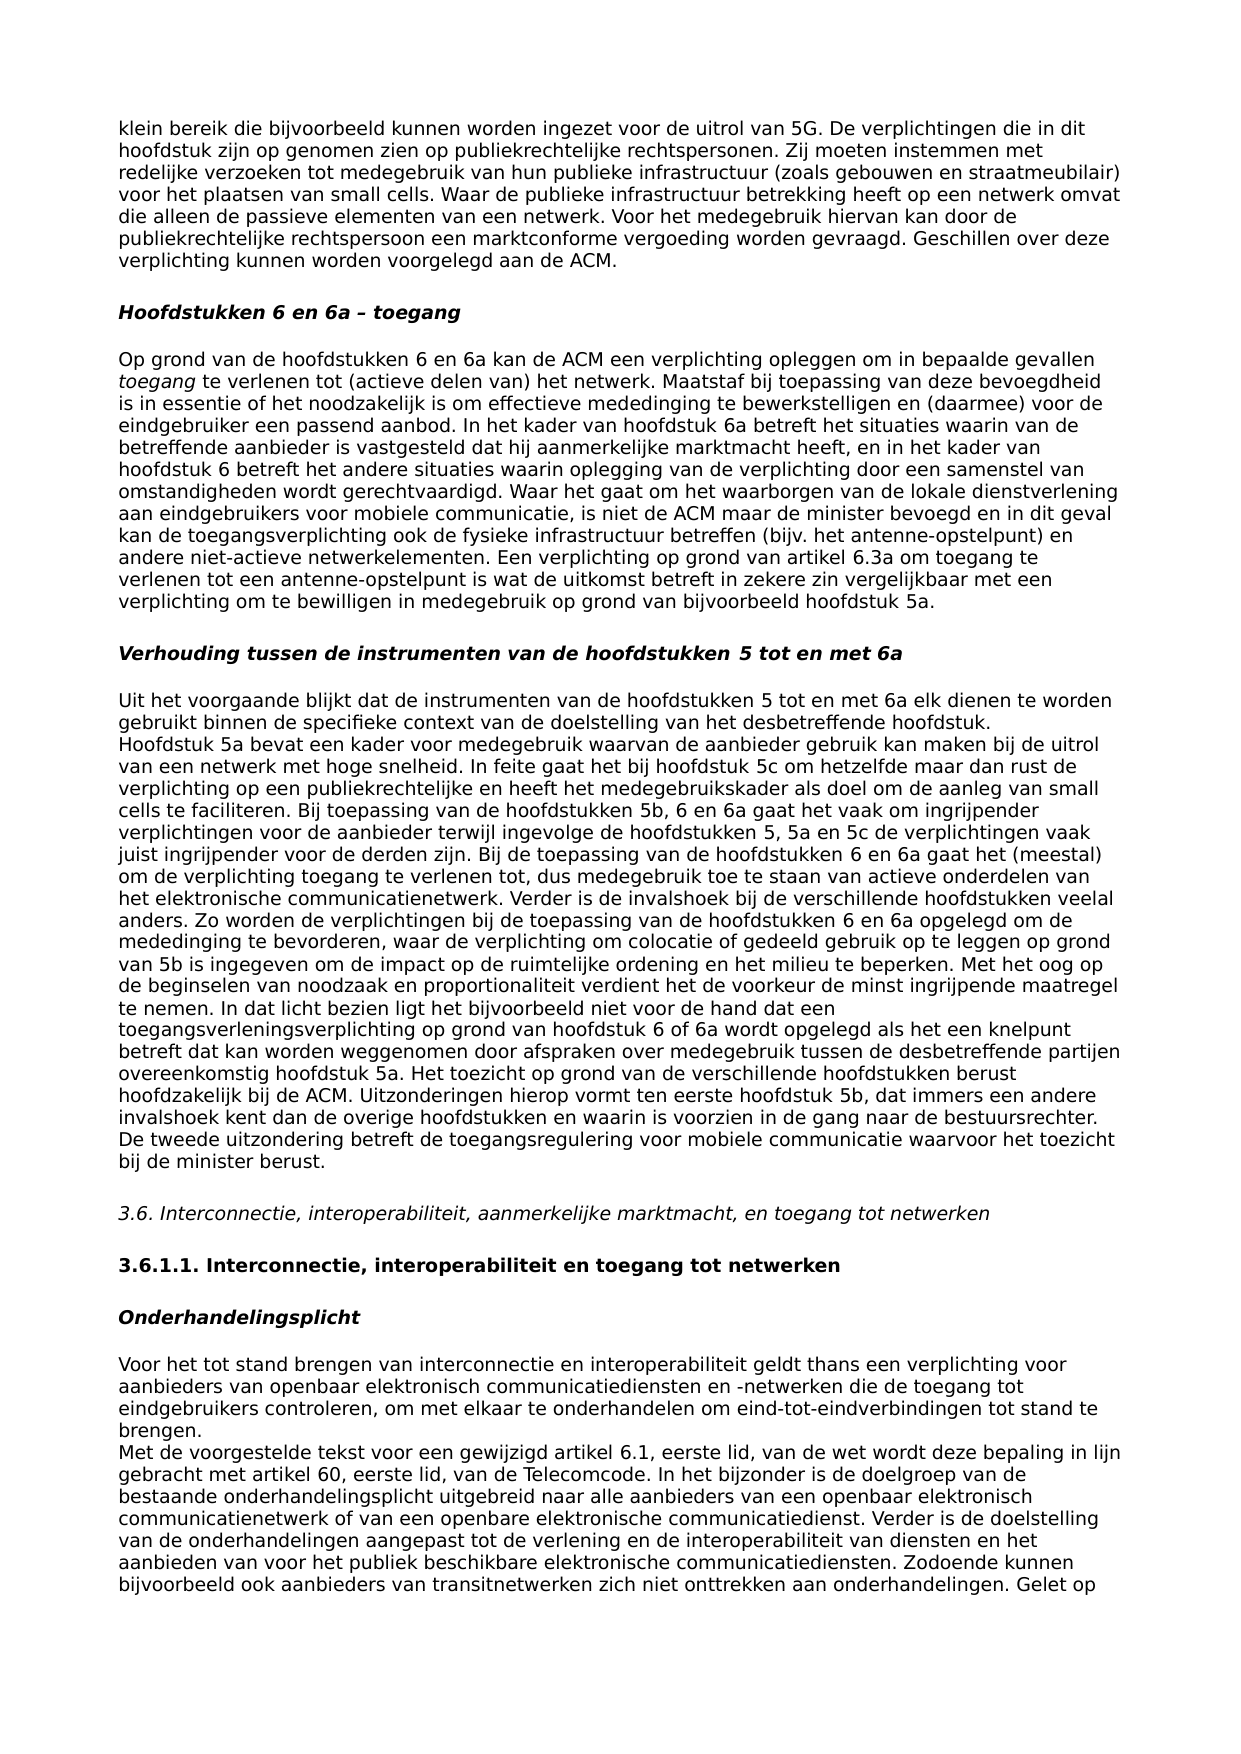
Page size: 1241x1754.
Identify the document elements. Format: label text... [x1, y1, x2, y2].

text Met de voorgestelde tekst voor een gewijzigd artikel 6.1, eerste lid, van de wet wordt deze bepaling in lijn gebracht met artikel 60, eerste lid, van de Telecomcode. In het bijzonder is de doelgroep van de bestaande onderhandelingsplicht uitgebreid naar alle aanbieders van een openbaar elektronisch communicatienetwerk of van een openbare elektronische communicatiedienst. Verder is de doelstelling van de onderhandelingen aangepast tot de verlening en de interoperabiliteit van diensten en het aanbieden van voor het publiek beschikbare elektronische communicatiediensten. Zodoende kunnen bijvoorbeeld ook aanbieders van transitnetwerken zich niet onttrekken aan onderhandelingen. Gelet op [118, 1442, 1122, 1596]
subtitle Hoofdstukken 6 en 6a – toegang [118, 302, 1122, 324]
subtitle Onderhandelingsplicht [118, 1307, 1122, 1329]
text Uit het voorgaande blijkt dat de instrumenten van de hoofdstukken 5 tot en met 6a elk dienen te worden gebruikt binnen de specifieke context van de doelstelling van het desbetreffende hoofdstuk. Hoofdstuk 5a bevat een kader voor medegebruik waarvan de aanbieder gebruik kan maken bij de uitrol van een netwerk met hoge snelheid. In feite gaat het bij hoofdstuk 5c om hetzelfde maar dan rust de verplichting op een publiekrechtelijke en heeft het medegebruikskader als doel om de aanleg van small cells te faciliteren. Bij toepassing van de hoofdstukken 5b, 6 en 6a gaat het vaak om ingrijpender verplichtingen voor de aanbieder terwijl ingevolge de hoofdstukken 5, 5a en 5c de verplichtingen vaak juist ingrijpender voor de derden zijn. Bij de toepassing van de hoofdstukken 6 en 6a gaat het (meestal) om de verplichting toegang te verlenen tot, dus medegebruik toe te staan van actieve onderdelen van het elektronische communicatienetwerk. Verder is de invalshoek bij de verschillende hoofdstukken veelal anders. Zo worden de verplichtingen bij de toepassing van de hoofdstukken 6 en 6a opgelegd om de mededinging te bevorderen, waar de verplichting om colocatie of gedeeld gebruik op te leggen op grond van 5b is ingegeven om de impact op de ruimtelijke ordening en het milieu te beperken. Met het oog op de beginselen van noodzaak en proportionaliteit verdient het de voorkeur de minst ingrijpende maatregel te nemen. In dat licht bezien ligt het bijvoorbeeld niet voor de hand dat een toegangsverleningsverplichting op grond van hoofdstuk 6 of 6a wordt opgelegd als het een knelpunt betreft dat kan worden weggenomen door afspraken over medegebruik tussen de desbetreffende partijen overeenkomstig hoofdstuk 5a. Het toezicht op grond van de verschillende hoofdstukken berust hoofdzakelijk bij de ACM. Uitzonderingen hierop vormt ten eerste hoofdstuk 5b, dat immers een andere invalshoek kent dan de overige hoofdstukken en waarin is voorzien in de gang naar de bestuursrechter. De tweede uitzondering betreft de toegangsregulering voor mobiele communicatie waarvoor het toezicht bij de minister berust. [118, 690, 1122, 1173]
subtitle 3.6. Interconnectie, interoperabiliteit, aanmerkelijke marktmacht, en toegang tot netwerken [118, 1203, 1122, 1225]
text Op grond van de hoofdstukken 6 en 6a kan de ACM een verplichting opleggen om in bepaalde gevallen toegang te verlenen tot (actieve delen van) het netwerk. Maatstaf bij toepassing van deze bevoegdheid is in essentie of het noodzakelijk is om effectieve mededinging te bewerkstelligen en (daarmee) voor de eindgebruiker een passend aanbod. In het kader van hoofdstuk 6a betreft het situaties waarin van de betreffende aanbieder is vastgesteld dat hij aanmerkelijke marktmacht heeft, en in het kader van hoofdstuk 6 betreft het andere situaties waarin oplegging van de verplichting door een samenstel van omstandigheden wordt gerechtvaardigd. Waar het gaat om het waarborgen van de lokale dienstverlening aan eindgebruikers voor mobiele communicatie, is niet de ACM maar de minister bevoegd en in dit geval kan de toegangsverplichting ook de fysieke infrastructuur betreffen (bijv. het antenne-opstelpunt) en andere niet-actieve netwerkelementen. Een verplichting op grond van artikel 6.3a om toegang te verlenen tot een antenne-opstelpunt is wat de uitkomst betreft in zekere zin vergelijkbaar met een verplichting om te bewilligen in medegebruik op grond van bijvoorbeeld hoofdstuk 5a. [118, 349, 1122, 613]
subtitle 3.6.1.1. Interconnectie, interoperabiliteit en toegang tot netwerken [118, 1255, 1122, 1277]
subtitle Verhouding tussen de instrumenten van de hoofdstukken 5 tot en met 6a [118, 643, 1122, 665]
text klein bereik die bijvoorbeeld kunnen worden ingezet voor de uitrol van 5G. De verplichtingen die in dit hoofdstuk zijn op genomen zien op publiekrechtelijke rechtspersonen. Zij moeten instemmen met redelijke verzoeken tot medegebruik van hun publieke infrastructuur (zoals gebouwen en straatmeubilair) voor het plaatsen van small cells. Waar de publieke infrastructuur betrekking heeft op een netwerk omvat die alleen de passieve elementen van een netwerk. Voor het medegebruik hiervan kan door de publiekrechtelijke rechtspersoon een marktconforme vergoeding worden gevraagd. Geschillen over deze verplichting kunnen worden voorgelegd aan de ACM. [118, 118, 1122, 272]
text Voor het tot stand brengen van interconnectie en interoperabiliteit geldt thans een verplichting voor aanbieders van openbaar elektronisch communicatiediensten en -netwerken die de toegang tot eindgebruikers controleren, om met elkaar te onderhandelen om eind-tot-eindverbindingen tot stand te brengen. [118, 1354, 1122, 1442]
